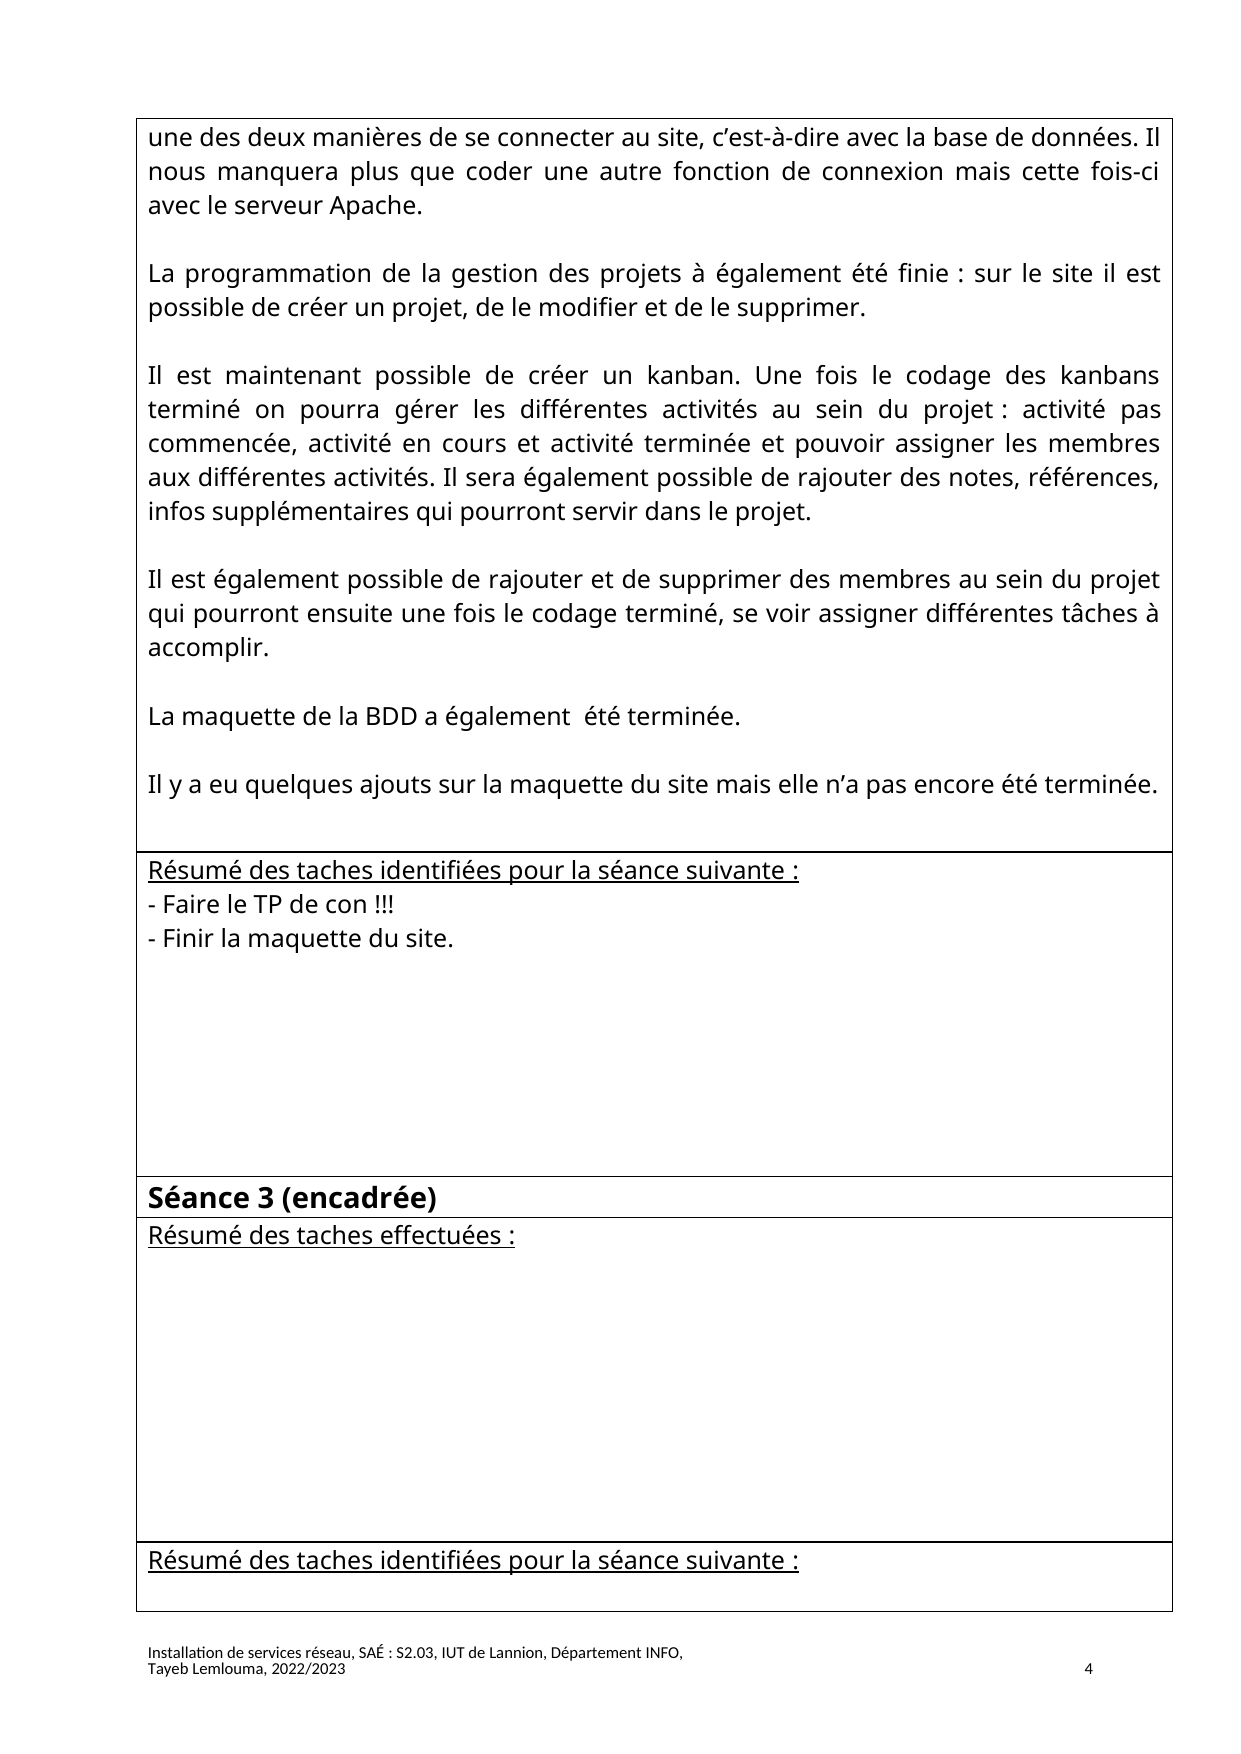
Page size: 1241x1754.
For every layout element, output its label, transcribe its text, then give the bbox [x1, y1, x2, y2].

table_cell Résumé des taches identifiées pour la séance suivante : [137, 1543, 1172, 1611]
table_cell Séance 3 (encadrée) [137, 1177, 1172, 1217]
table_cell une des deux manières de se connecter au site, c’est-à-dire avec la base de données. Il nous manquera plus que coder une autre fonction de connexion mais cette fois-ci avec le serveur Apache. La programmation de la gestion des projets à également été finie : sur le site il est possible de créer un projet, de le modifier et de le supprimer. Il est maintenant possible de créer un kanban. Une fois le codage des kanbans terminé on pourra gérer les différentes activités au sein du projet : activité pas commencée, activité en cours et activité terminée et pouvoir assigner les membres aux différentes activités. Il sera également possible de rajouter des notes, références, infos supplémentaires qui pourront servir dans le projet. Il est également possible de rajouter et de supprimer des membres au sein du projet qui pourront ensuite une fois le codage terminé, se voir assigner différentes tâches à accomplir. La maquette de la BDD a également été terminée. Il y a eu quelques ajouts sur la maquette du site mais elle n’a pas encore été terminée. [137, 119, 1172, 851]
table_cell Résumé des taches identifiées pour la séance suivante : - Faire le TP de con !!! - Finir la maquette du site. [137, 853, 1172, 1176]
table_cell Résumé des taches effectuées : [137, 1218, 1172, 1541]
